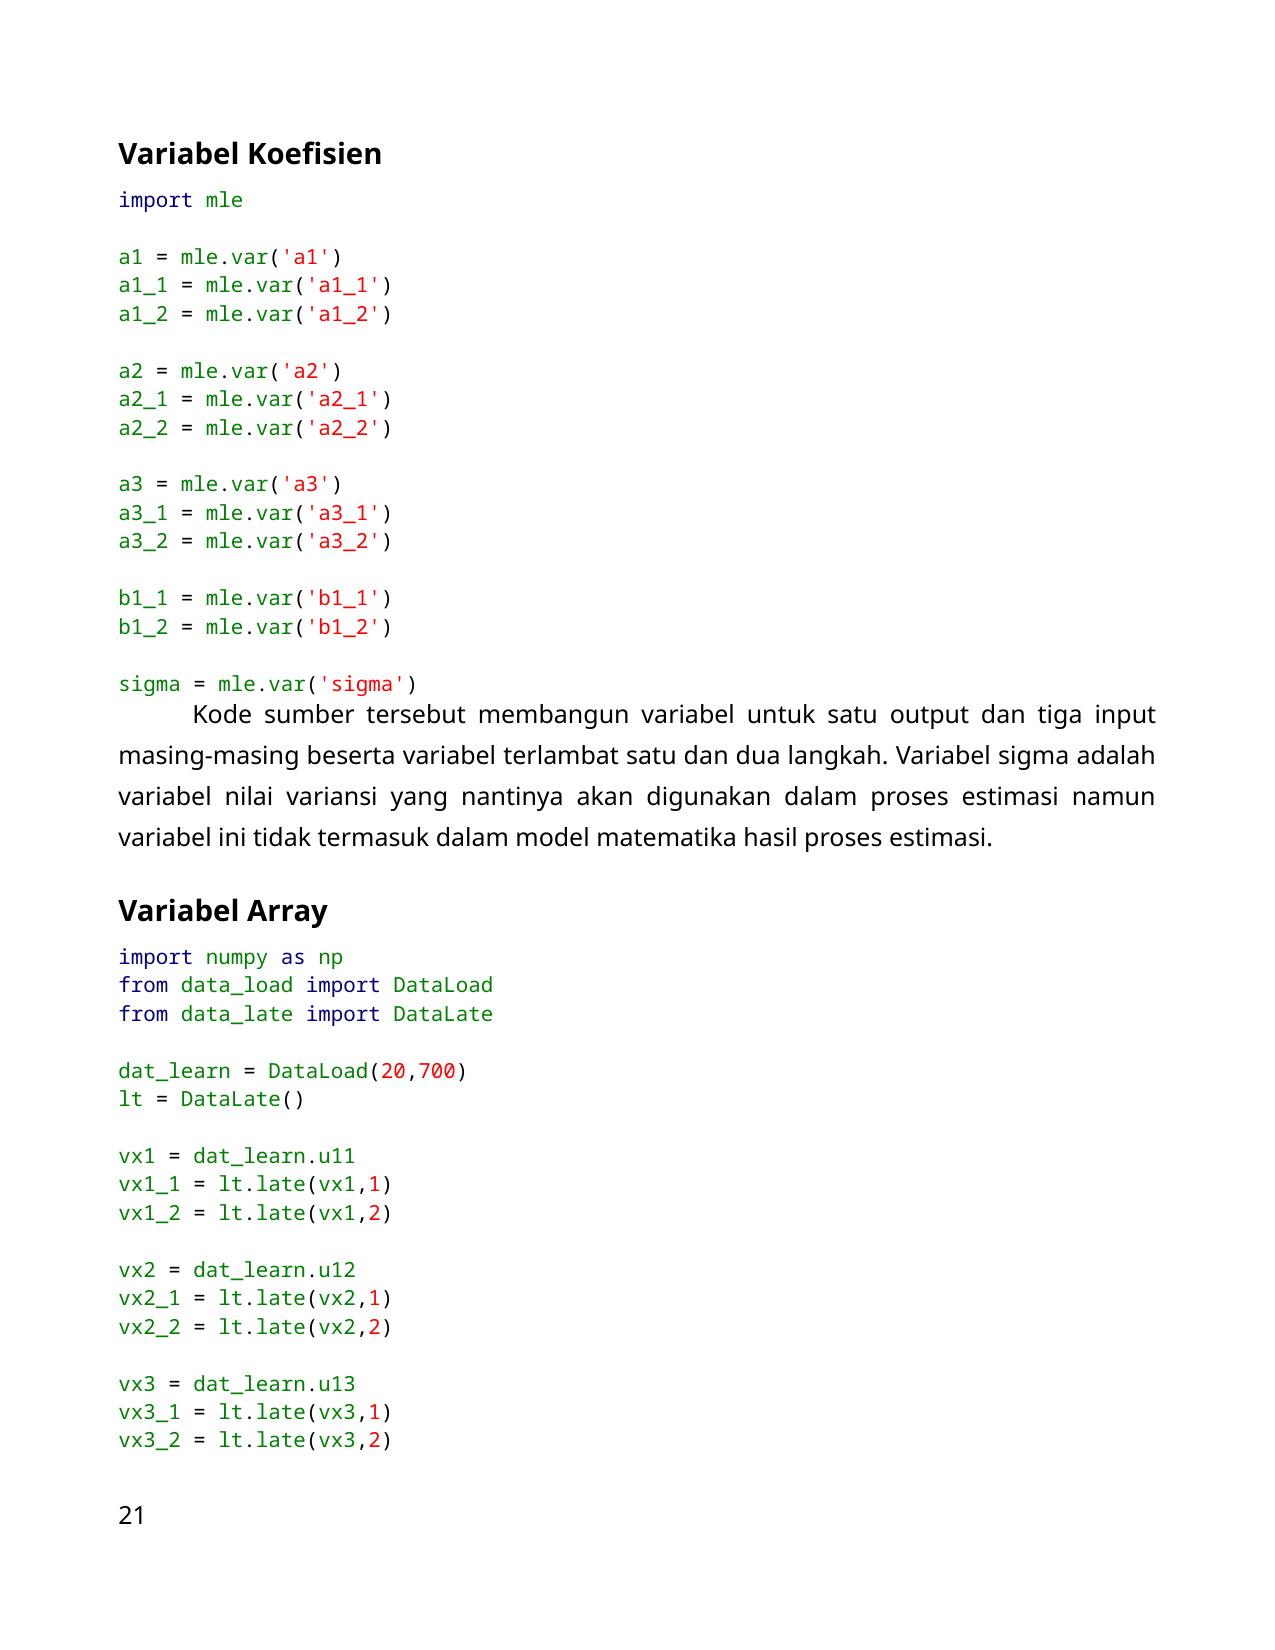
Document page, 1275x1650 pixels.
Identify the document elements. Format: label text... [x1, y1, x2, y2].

text from data_load import DataLoad [118, 971, 1157, 999]
text a2 = mle.var('a2') [118, 356, 1157, 384]
text a3 = mle.var('a3') [118, 469, 1157, 498]
text vx2_2 = lt.late(vx2,2) [118, 1312, 1157, 1340]
text lt = DataLate() [118, 1084, 1157, 1113]
text from data_late import DataLate [118, 999, 1157, 1027]
text vx2 = dat_learn.u12 [118, 1255, 1157, 1283]
text sigma = mle.var('sigma') [118, 669, 1157, 697]
text Kode sumber tersebut membangun variabel untuk satu output dan tiga input masing-masing beserta variabel terlambat satu dan dua langkah. Variabel sigma adalah variabel nilai variansi yang nantinya akan digunakan dalam proses estimasi namun variabel ini tidak termasuk dalam model matematika hasil proses estimasi. [118, 697, 1157, 854]
text a2_1 = mle.var('a2_1') [118, 384, 1157, 413]
text vx1 = dat_learn.u11 [118, 1141, 1157, 1169]
text vx1_2 = lt.late(vx1,2) [118, 1198, 1157, 1226]
text b1_2 = mle.var('b1_2') [118, 612, 1157, 640]
text a2_2 = mle.var('a2_2') [118, 413, 1157, 441]
subtitle Variabel Koefisien [118, 133, 1157, 173]
subtitle Variabel Array [118, 889, 1157, 929]
text a1_1 = mle.var('a1_1') [118, 271, 1157, 299]
text vx3_2 = lt.late(vx3,2) [118, 1426, 1157, 1454]
text import numpy as np [118, 942, 1157, 971]
text a1 = mle.var('a1') [118, 242, 1157, 271]
text import mle [118, 185, 1157, 214]
text a3_1 = mle.var('a3_1') [118, 498, 1157, 526]
text b1_1 = mle.var('b1_1') [118, 583, 1157, 612]
text a1_2 = mle.var('a1_2') [118, 299, 1157, 327]
text a3_2 = mle.var('a3_2') [118, 526, 1157, 555]
text vx3 = dat_learn.u13 [118, 1369, 1157, 1397]
text vx2_1 = lt.late(vx2,1) [118, 1283, 1157, 1312]
text dat_learn = DataLoad(20,700) [118, 1056, 1157, 1084]
text vx3_1 = lt.late(vx3,1) [118, 1397, 1157, 1426]
text vx1_1 = lt.late(vx1,1) [118, 1169, 1157, 1198]
